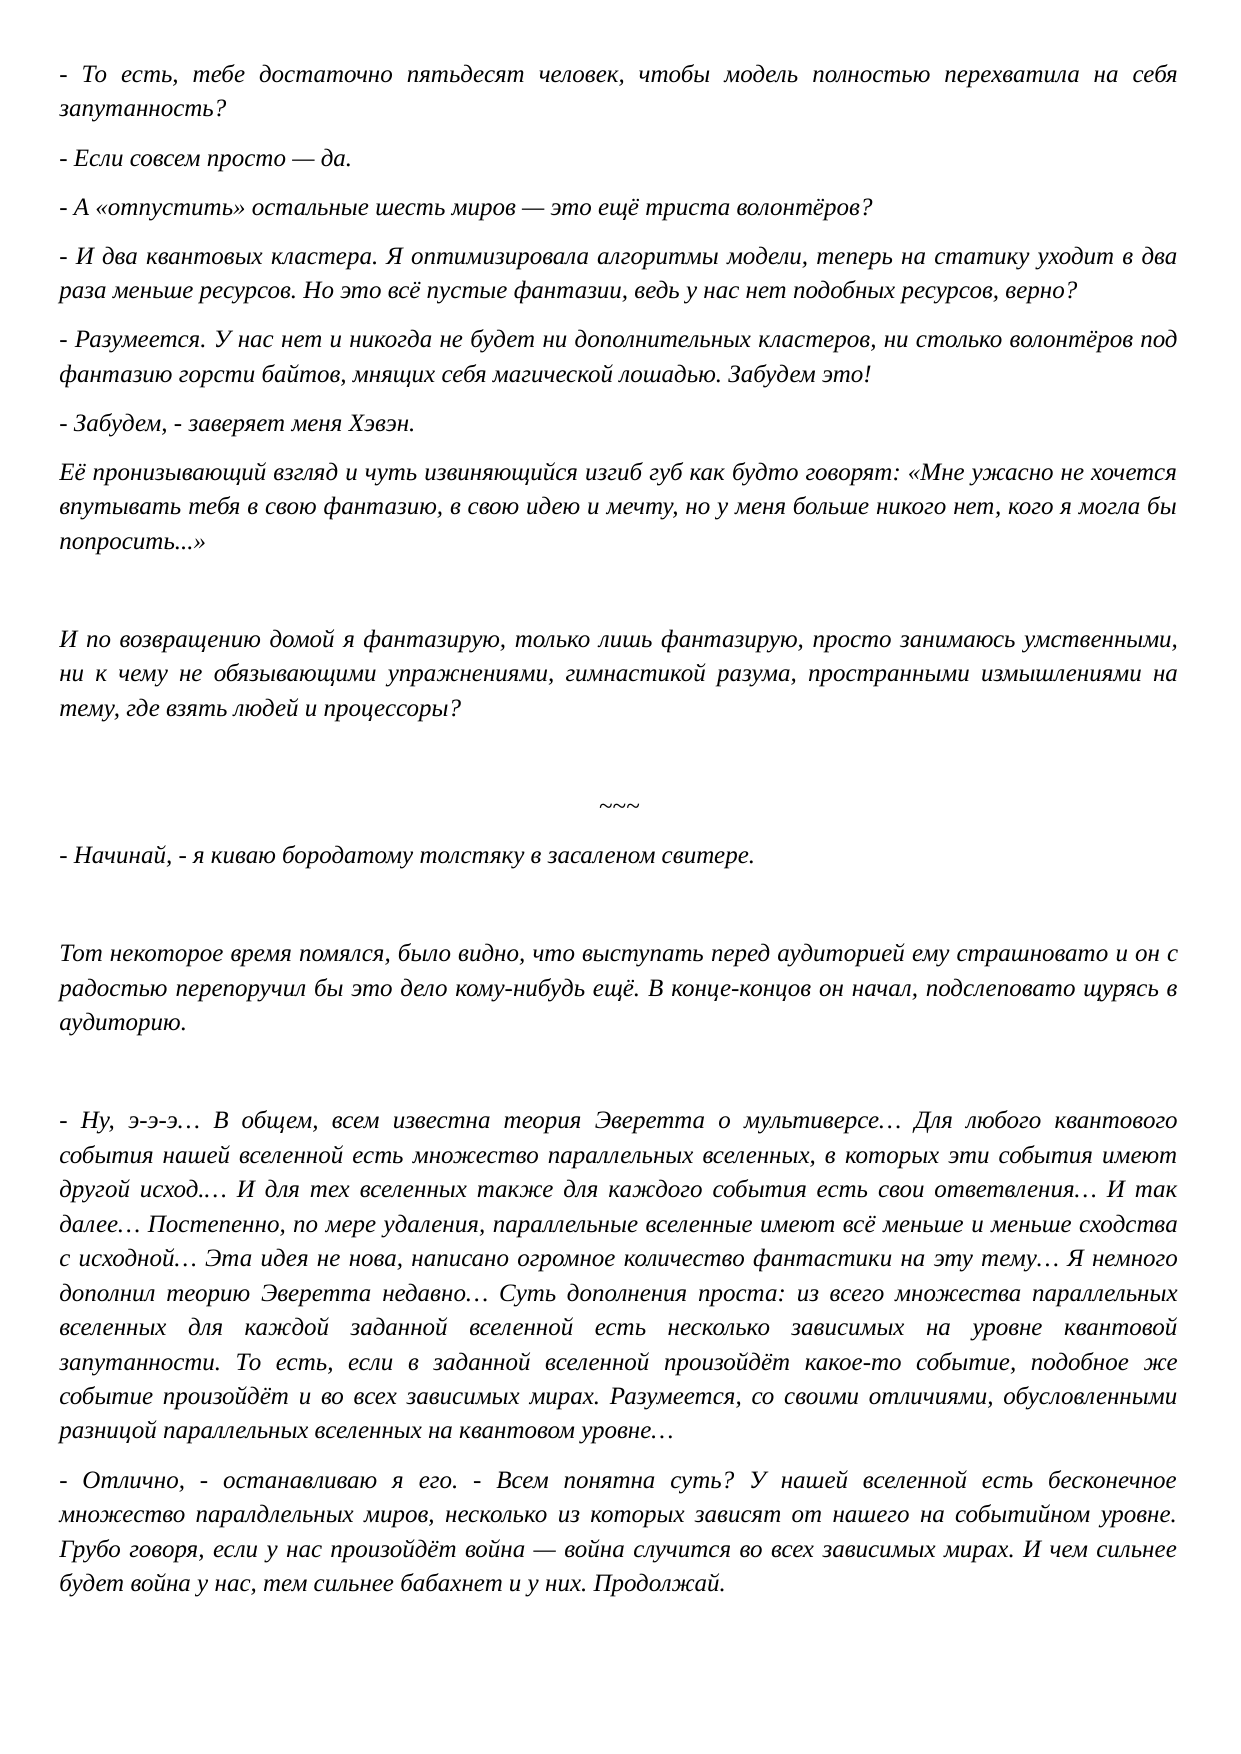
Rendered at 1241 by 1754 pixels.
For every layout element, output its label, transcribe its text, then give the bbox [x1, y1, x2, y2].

text - Отлично, - останавливаю я его. - Всем понятна суть? У нашей вселенной есть бесконечное множество паралдлельных миров, несколько из которых зависят от нашего на событийном уровне. Грубо говоря, если у нас произойдёт война — война случится во всех зависимых мирах. И чем сильнее будет война у нас, тем сильнее бабахнет и у них. Продолжай. [59, 1465, 1181, 1597]
text - И два квантовых кластера. Я оптимизировала алгоритмы модели, теперь на статику уходит в два раза меньше ресурсов. Но это всё пустые фантазии, ведь у нас нет подобных ресурсов, верно? [59, 241, 1181, 304]
text - Разумеется. У нас нет и никогда не будет ни дополнительных кластеров, ни столько волонтёров под фантазию горсти байтов, мнящих себя магической лошадью. Забудем это! [59, 324, 1181, 387]
text - Начинай, - я киваю бородатому толстяку в засаленом свитере. [59, 840, 1181, 869]
text - Забудем, - заверяет меня Хэвэн. [59, 408, 1181, 437]
text Тот некоторое время помялся, было видно, что выступать перед аудиторией ему страшновато и он с радостью перепоручил бы это дело кому-нибудь ещё. В конце-концов он начал, подслеповато щурясь в аудиторию. [59, 938, 1181, 1036]
text - Если совсем просто — да. [59, 143, 1181, 171]
text ~~~ [59, 791, 1181, 820]
text - Ну, э-э-э… В общем, всем известна теория Эверетта о мультиверсе… Для любого квантового события нашей вселенной есть множество параллельных вселенных, в которых эти события имеют другой исход.… И для тех вселенных также для каждого события есть свои ответвления… И так далее… Постепенно, по мере удаления, параллельные вселенные имеют всё меньше и меньше сходства с исходной… Эта идея не нова, написано огромное количество фантастики на эту тему… Я немного дополнил теорию Эверетта недавно… Суть дополнения проста: из всего множества параллельных вселенных для каждой заданной вселенной есть несколько зависимых на уровне квантовой запутанности. То есть, если в заданной вселенной произойдёт какое-то событие, подобное же событие произойдёт и во всех зависимых мирах. Разумеется, со своими отличиями, обусловленными разницой параллельных вселенных на квантовом уровне… [59, 1105, 1181, 1444]
text - А «отпустить» остальные шесть миров — это ещё триста волонтёров? [59, 192, 1181, 220]
text И по возвращению домой я фантазирую, только лишь фантазирую, просто занимаюсь умственными, ни к чему не обязывающими упражнениями, гимнастикой разума, пространными измышлениями на тему, где взять людей и процессоры? [59, 624, 1181, 722]
text - То есть, тебе достаточно пятьдесят человек, чтобы модель полностью перехватила на себя запутанность? [59, 59, 1181, 122]
text Её пронизывающий взгляд и чуть извиняющийся изгиб губ как будто говорят: «Мне ужасно не хочется впутывать тебя в свою фантазию, в свою идею и мечту, но у меня больше никого нет, кого я могла бы попросить...» [59, 457, 1181, 554]
